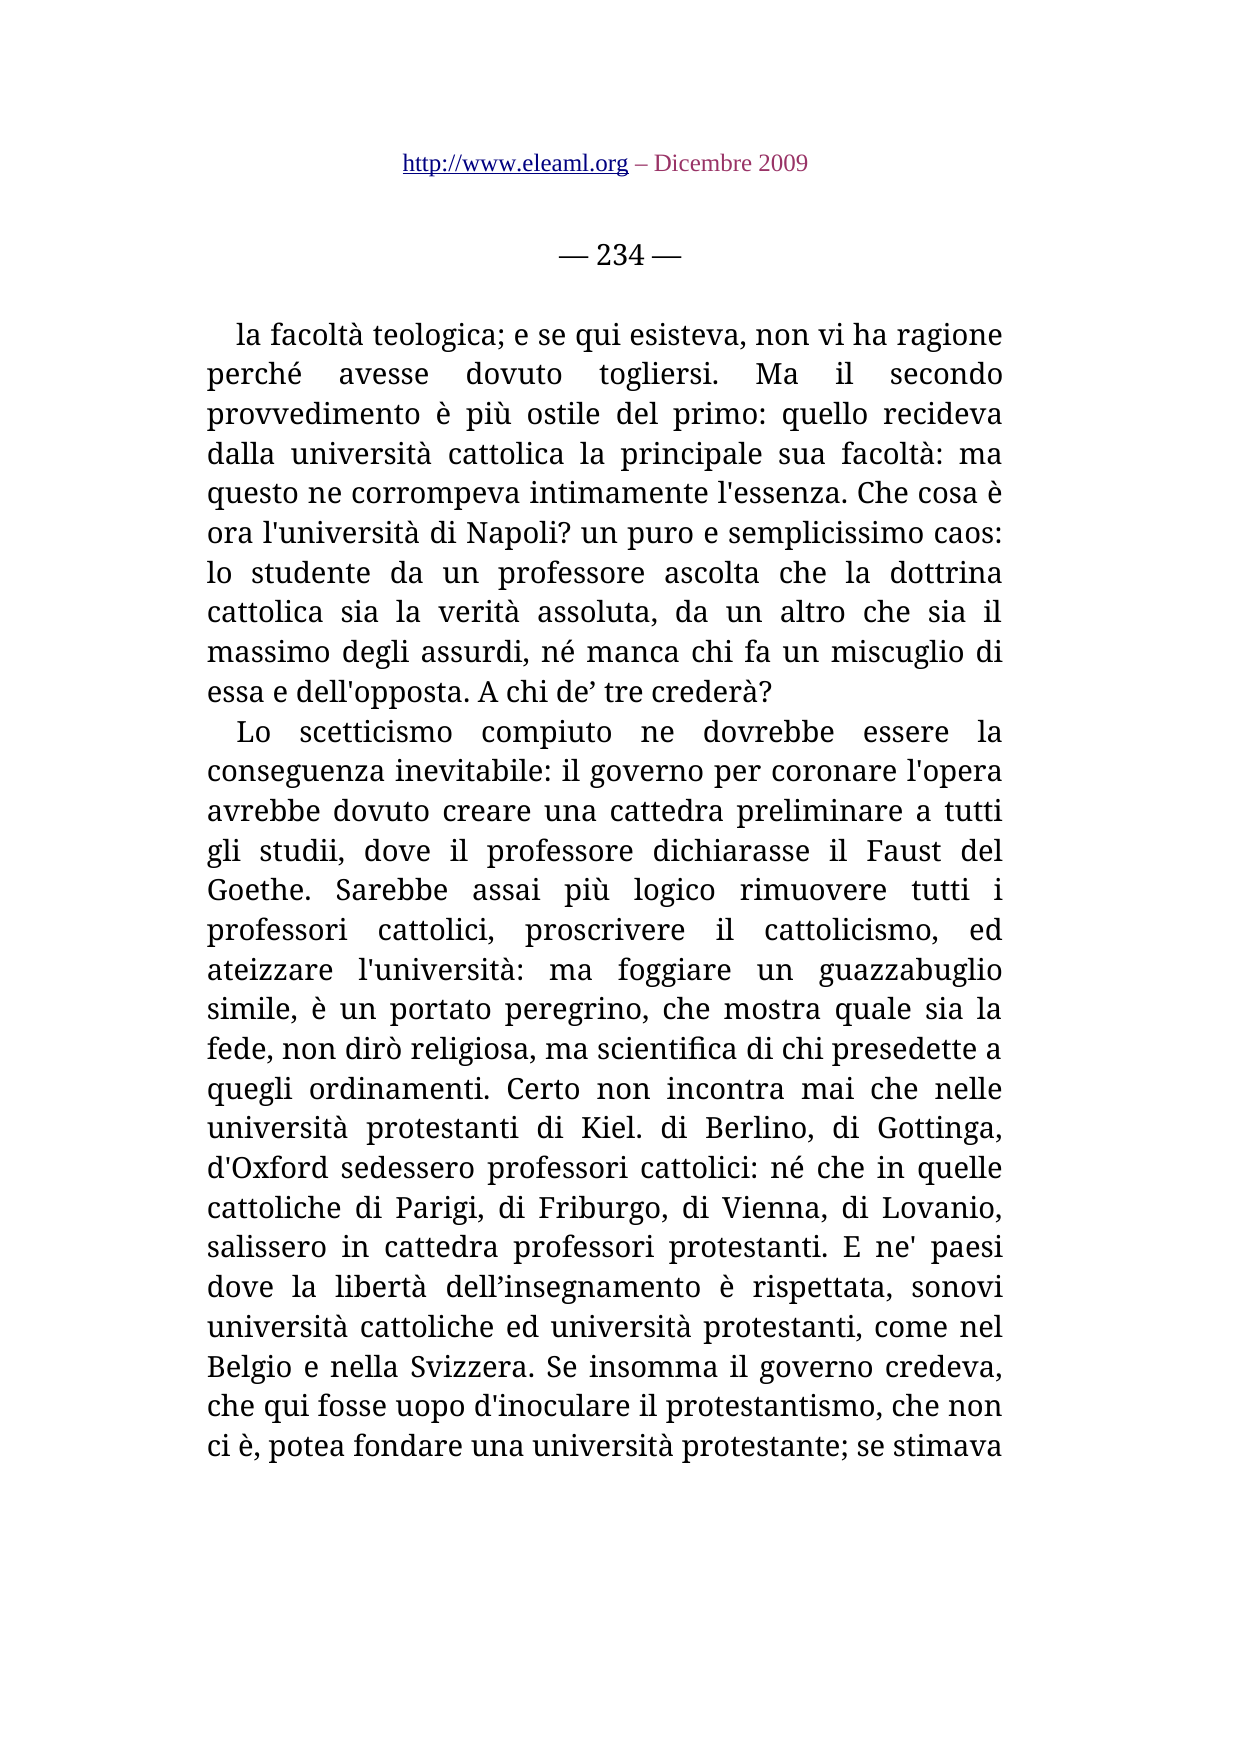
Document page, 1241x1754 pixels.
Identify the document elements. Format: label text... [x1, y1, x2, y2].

text — 234 — [207, 234, 1004, 274]
text la facoltà teologica; e se qui esisteva, non vi ha ragione perché avesse dovuto togliersi. Ma il secondo provvedimento è più ostile del primo: quello recideva dalla università cattolica la principale sua facoltà: ma questo ne corrompeva intimamente l'essenza. Che cosa è ora l'università di Napoli? un puro e semplicissimo caos: lo studente da un professore ascolta che la dottrina cattolica sia la verità assoluta, da un altro che sia il massimo degli assurdi, né manca chi fa un miscuglio di essa e dell'opposta. A chi de’ tre crederà? [207, 314, 1004, 711]
text Lo scetticismo compiuto ne dovrebbe essere la conseguenza inevitabile: il governo per coronare l'opera avrebbe dovuto creare una cattedra preliminare a tutti gli studii, dove il professore dichiarasse il Faust del Goethe. Sarebbe assai più logico rimuovere tutti i professori cattolici, proscrivere il cattolicismo, ed ateizzare l'università: ma foggiare un guazzabuglio simile, è un portato peregrino, che mostra quale sia la fede, non dirò religiosa, ma scientifica di chi presedette a quegli ordinamenti. Certo non incontra mai che nelle università protestanti di Kiel. di Berlino, di Gottinga, d'Oxford sedessero professori cattolici: né che in quelle cattoliche di Parigi, di Friburgo, di Vienna, di Lovanio, salissero in cattedra professori protestanti. E ne' paesi dove la libertà dell’insegnamento è rispettata, sonovi università cattoliche ed università protestanti, come nel Belgio e nella Svizzera. Se insomma il governo credeva, che qui fosse uopo d'inoculare il protestantismo, che non ci è, potea fondare una università protestante; se stimava [207, 711, 1004, 1465]
